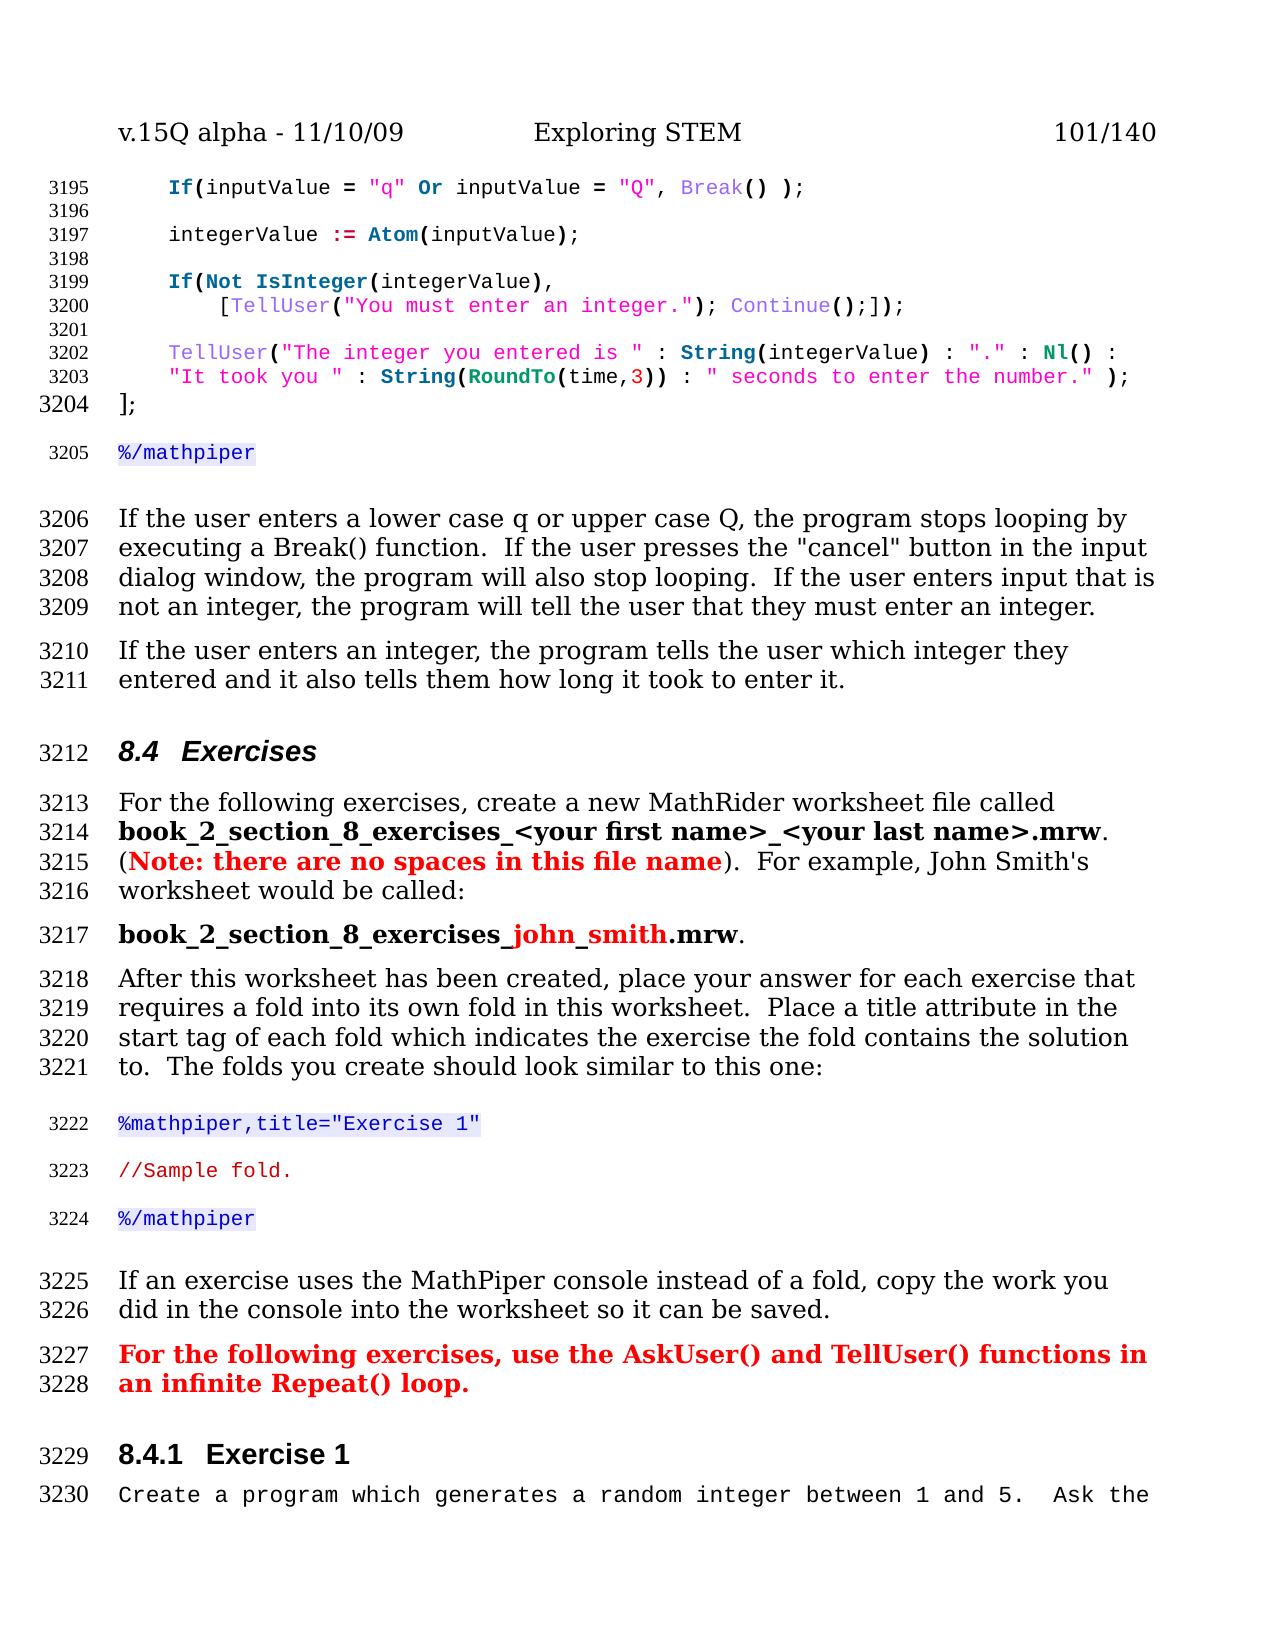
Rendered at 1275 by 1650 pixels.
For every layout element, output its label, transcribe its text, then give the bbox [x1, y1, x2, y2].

subtitle Exercise 1 [118, 1437, 1157, 1471]
text "It took you " : String(RoundTo(time,3)) : " seconds to enter the number." ); [118, 366, 1157, 389]
text If(inputValue = "q" Or inputValue = "Q", Break() ); [118, 177, 1157, 200]
text For the following exercises, use the AskUser() and TellUser() functions in an infinite Repeat() loop. [118, 1339, 1157, 1398]
text If the user enters a lower case q or upper case Q, the program stops looping by executing a Break() function. If the user presses the "cancel" button in the input dialog window, the program will also stop looping. If the user enters input that is not an integer, the program will tell the user that they must enter an integer. [118, 504, 1157, 621]
text [TellUser("You must enter an integer."); Continue();]); [118, 295, 1157, 319]
text integerValue := Atom(inputValue); [118, 224, 1157, 248]
text TellUser("The integer you entered is " : String(integerValue) : "." : Nl() : [118, 342, 1157, 366]
text If an exercise uses the MathPiper console instead of a fold, copy the work you did in the console into the worksheet so it can be saved. [118, 1266, 1157, 1324]
text %mathpiper,title="Exercise 1" [118, 1113, 1157, 1137]
text Create a program which generates a random integer between 1 and 5. Ask the [118, 1483, 1157, 1509]
text //Sample fold. [118, 1160, 1157, 1184]
text %/mathpiper [118, 1208, 1157, 1231]
text If(Not IsInteger(integerValue), [118, 271, 1157, 295]
subtitle Exercises [118, 733, 1157, 767]
text ]; [118, 389, 1157, 419]
text book_2_section_8_exercises_john_smith.mrw. [118, 920, 1157, 949]
text %/mathpiper [118, 442, 1157, 466]
text If the user enters an integer, the program tells the user which integer they entered and it also tells them how long it took to enter it. [118, 636, 1157, 694]
text After this worksheet has been created, place your answer for each exercise that requires a fold into its own fold in this worksheet. Place a title attribute in the start tag of each fold which indicates the exercise the fold contains the solution to. The folds you create should look similar to this one: [118, 964, 1157, 1081]
text For the following exercises, create a new MathRider worksheet file called book_2_section_8_exercises_<your first name>_<your last name>.mrw. (Note: there are no spaces in this file name). For example, John Smith's worksheet would be called: [118, 788, 1157, 905]
